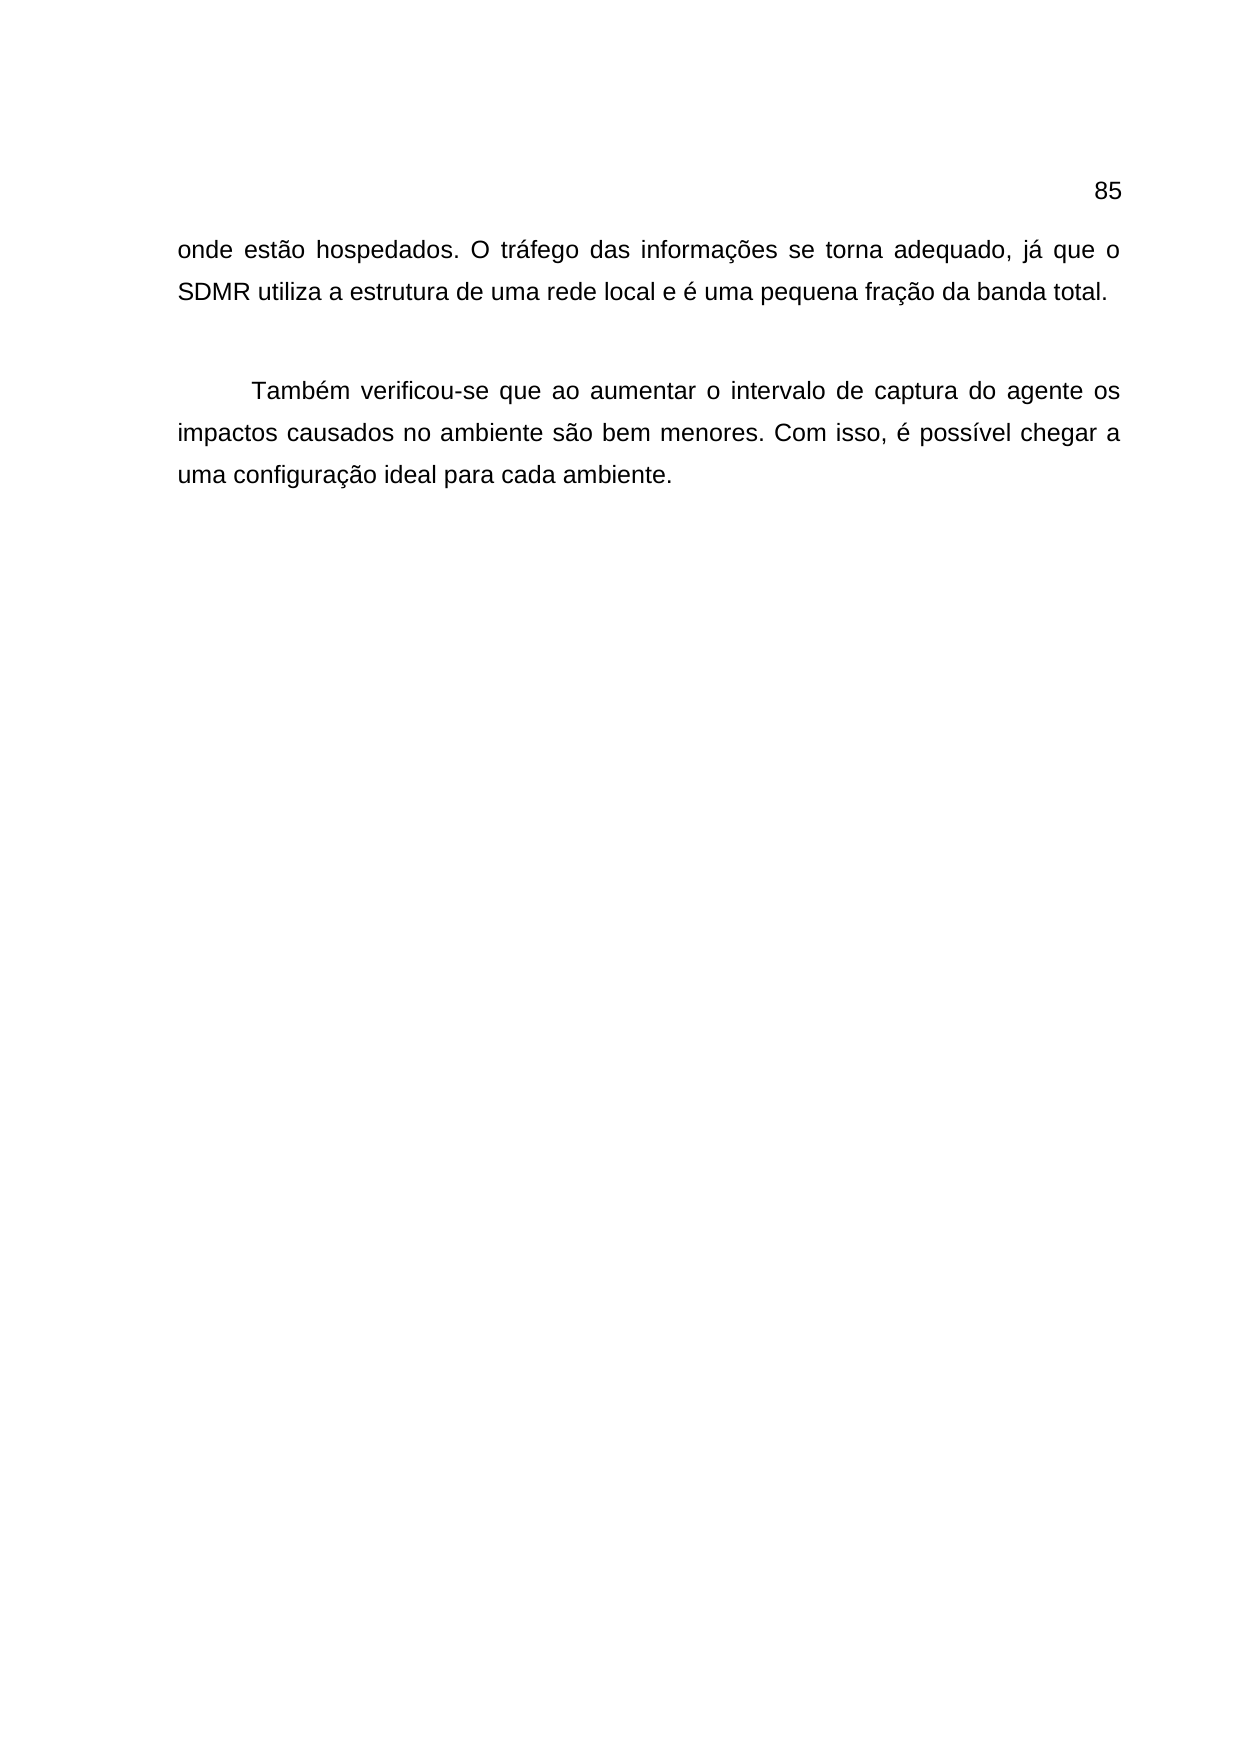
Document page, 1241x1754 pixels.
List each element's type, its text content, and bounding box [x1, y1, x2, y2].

text onde estão hospedados. O tráfego das informações se torna adequado, já que o SDMR utiliza a estrutura de uma rede local e é uma pequena fração da banda total. [177, 236, 1122, 306]
text Também verificou-se que ao aumentar o intervalo de captura do agente os impactos causados no ambiente são bem menores. Com isso, é possível chegar a uma configuração ideal para cada ambiente. [177, 377, 1122, 489]
